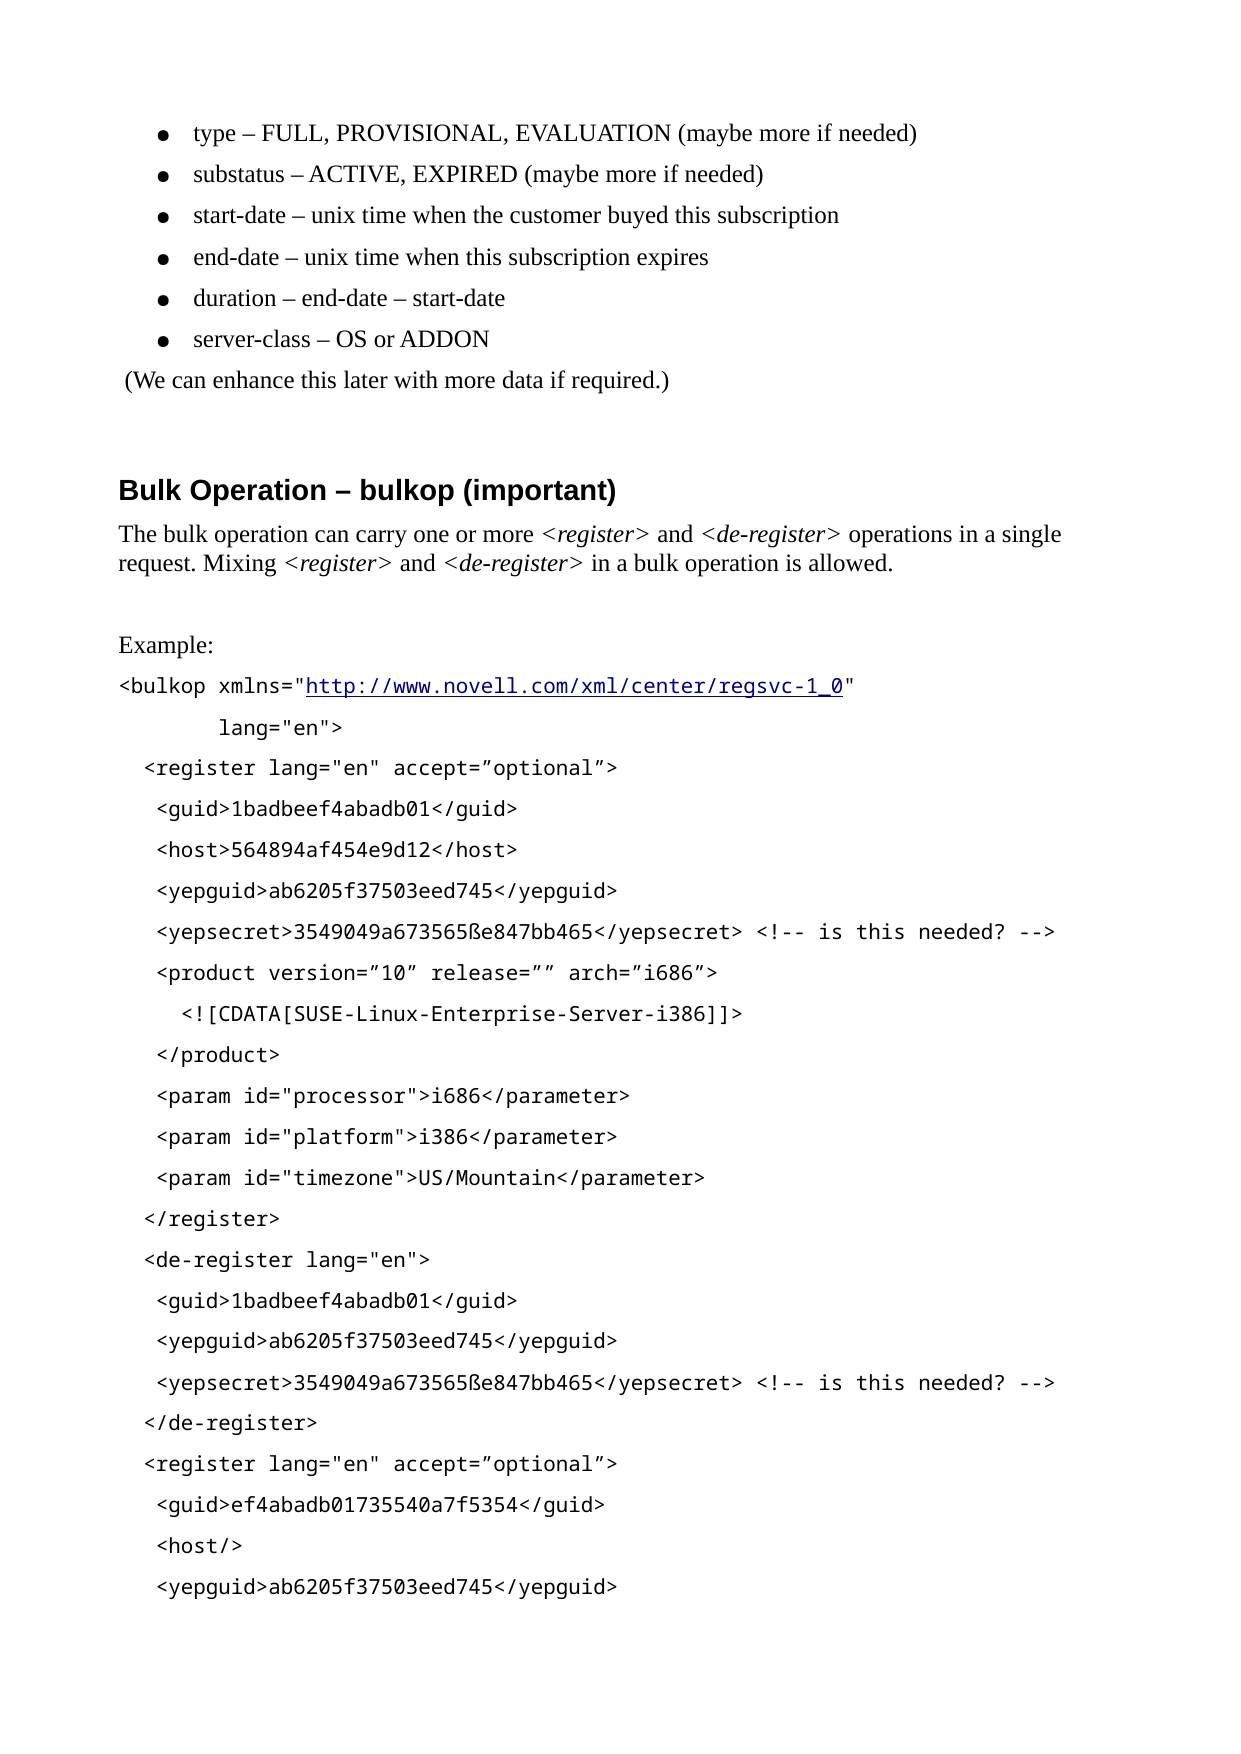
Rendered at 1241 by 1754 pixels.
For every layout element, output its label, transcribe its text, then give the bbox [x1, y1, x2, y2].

text <param id="processor">i686</parameter> [118, 1081, 1122, 1109]
text Example: [118, 630, 1122, 659]
text <param id="platform">i386</parameter> [118, 1122, 1122, 1150]
text (We can enhance this later with more data if required.) [118, 366, 1122, 394]
list type – FULL, PROVISIONAL, EVALUATION (maybe more if needed) [156, 118, 1122, 147]
text <host>564894af454e9d12</host> [118, 835, 1122, 864]
text <guid>1badbeef4abadb01</guid> [118, 1286, 1122, 1314]
text <yepsecret>3549049a673565ße847bb465</yepsecret> <!-- is this needed? --> [118, 917, 1122, 946]
text <product version=”10” release=”” arch=”i686”> [118, 958, 1122, 987]
text <param id="timezone">US/Mountain</parameter> [118, 1163, 1122, 1191]
list duration – end-date – start-date [156, 283, 1122, 312]
text </register> [118, 1204, 1122, 1232]
list server-class – OS or ADDON [156, 324, 1122, 353]
text <yepguid>ab6205f37503eed745</yepguid> [118, 1572, 1122, 1601]
text <de-register lang="en"> [118, 1245, 1122, 1273]
list substatus – ACTIVE, EXPIRED (maybe more if needed) [156, 159, 1122, 188]
text <![CDATA[SUSE-Linux-Enterprise-Server-i386]]> [118, 999, 1122, 1028]
list start-date – unix time when the customer buyed this subscription [156, 201, 1122, 229]
text <bulkop xmlns="http://www.novell.com/xml/center/regsvc-1_0" [118, 672, 1122, 700]
text <host/> [118, 1531, 1122, 1560]
text </de-register> [118, 1408, 1122, 1437]
text <register lang="en" accept=”optional”> [118, 753, 1122, 782]
text lang="en"> [118, 713, 1122, 741]
list end-date – unix time when this subscription expires [156, 242, 1122, 271]
text The bulk operation can carry one or more <register> and <de-register> operations in a single request. Mixing <register> and <de-register> in a bulk operation is allowed. [118, 519, 1122, 577]
text <guid>ef4abadb01735540a7f5354</guid> [118, 1490, 1122, 1519]
text </product> [118, 1040, 1122, 1068]
text <yepsecret>3549049a673565ße847bb465</yepsecret> <!-- is this needed? --> [118, 1368, 1122, 1396]
text <register lang="en" accept=”optional”> [118, 1449, 1122, 1478]
text <guid>1badbeef4abadb01</guid> [118, 794, 1122, 823]
text <yepguid>ab6205f37503eed745</yepguid> [118, 876, 1122, 905]
text <yepguid>ab6205f37503eed745</yepguid> [118, 1327, 1122, 1355]
subtitle Bulk Operation – bulkop (important) [118, 473, 1122, 507]
